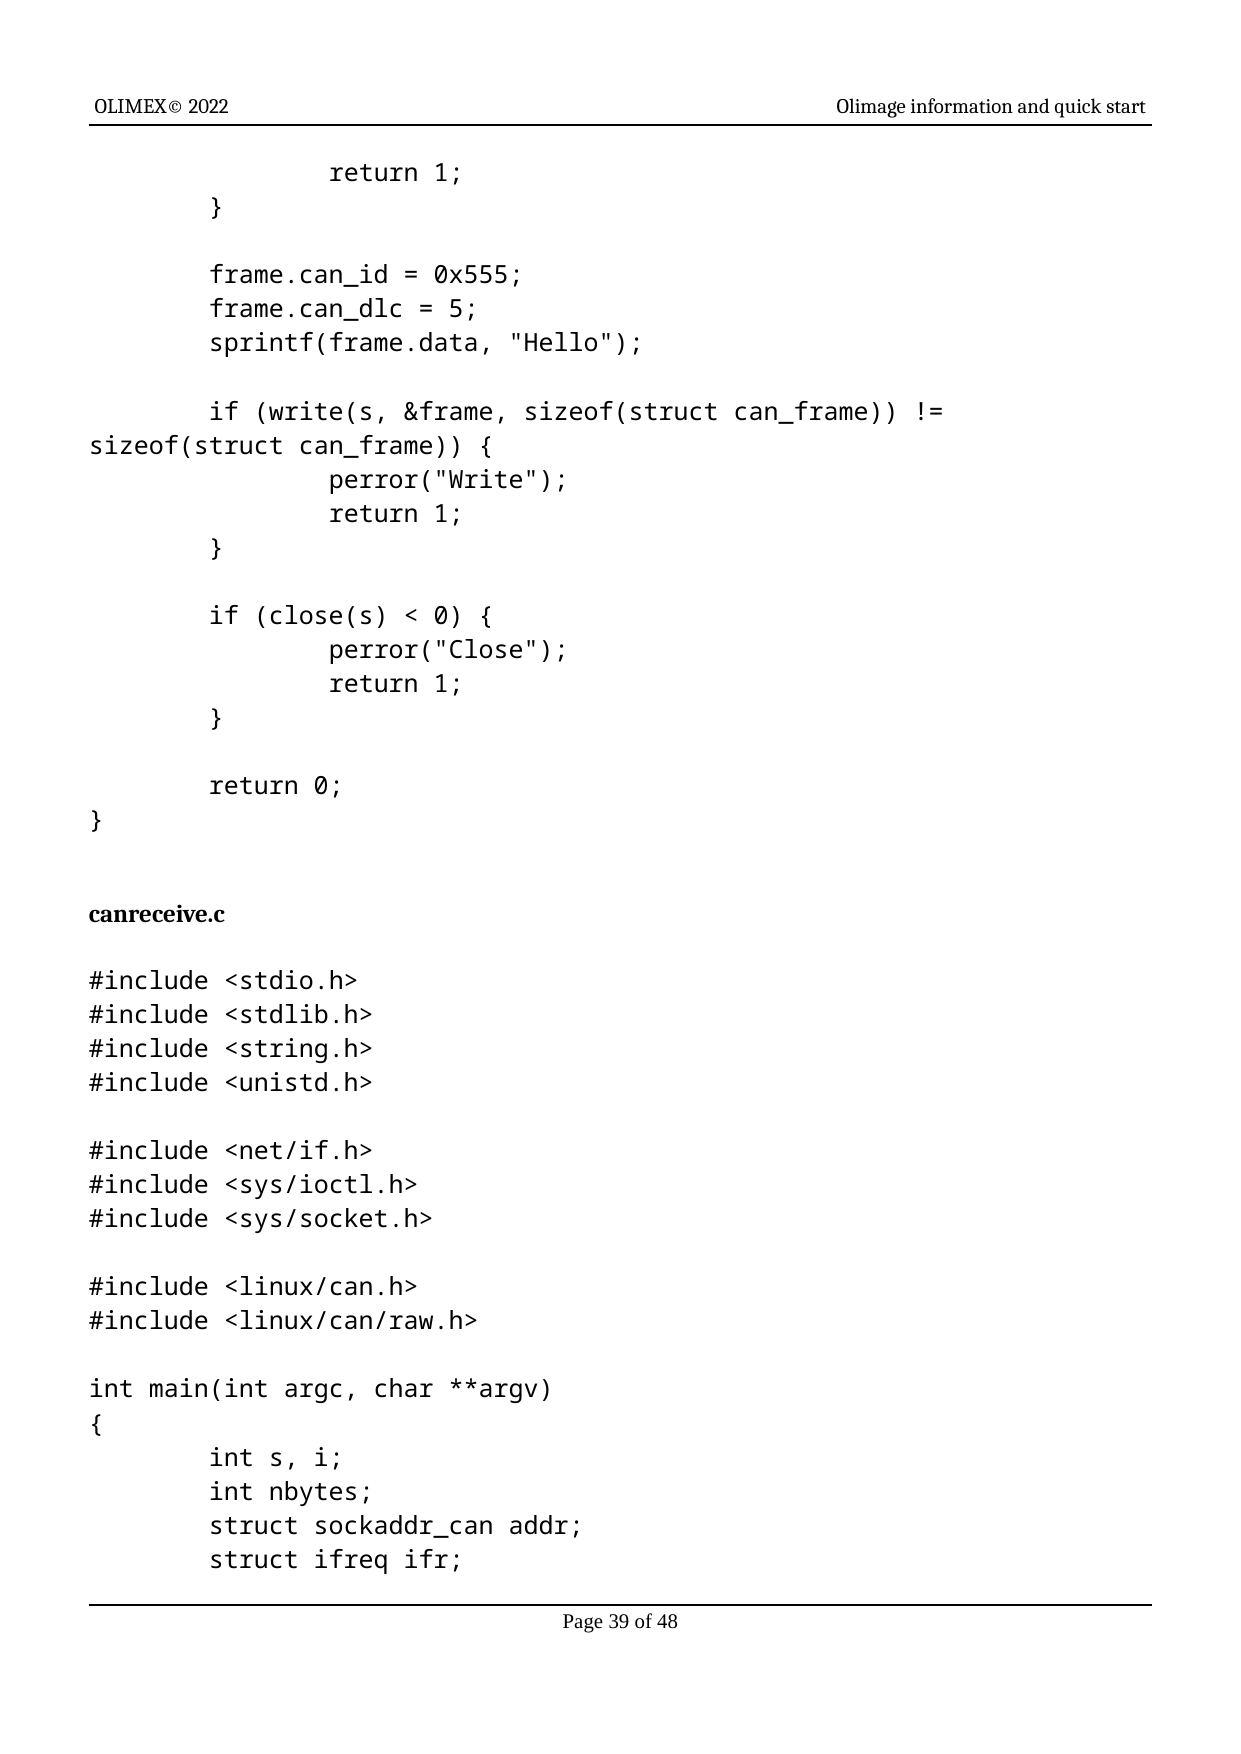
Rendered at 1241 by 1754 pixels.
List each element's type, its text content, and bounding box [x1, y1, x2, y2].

text return 1; [88, 155, 1152, 189]
text int main(int argc, char **argv) [88, 1371, 1152, 1405]
text return 1; [88, 495, 1152, 529]
text return 0; [88, 768, 1152, 802]
text #include <linux/can/raw.h> [88, 1303, 1152, 1337]
text } [88, 529, 1152, 563]
text int s, i; [88, 1439, 1152, 1473]
text #include <stdlib.h> [88, 996, 1152, 1031]
text } [88, 700, 1152, 734]
text sprintf(frame.data, "Hello"); [88, 325, 1152, 359]
text #include <sys/ioctl.h> [88, 1167, 1152, 1201]
text #include <string.h> [88, 1031, 1152, 1064]
text if (close(s) < 0) { [88, 598, 1152, 632]
text } [88, 802, 1152, 836]
text frame.can_id = 0x555; [88, 257, 1152, 291]
text } [88, 189, 1152, 223]
text #include <net/if.h> [88, 1133, 1152, 1167]
text canreceive.c [88, 899, 1152, 928]
text if (write(s, &frame, sizeof(struct can_frame)) != sizeof(struct can_frame)) { [88, 393, 1152, 461]
text { [88, 1405, 1152, 1439]
text frame.can_dlc = 5; [88, 291, 1152, 325]
text perror("Close"); [88, 632, 1152, 666]
text struct ifreq ifr; [88, 1541, 1152, 1576]
text int nbytes; [88, 1473, 1152, 1507]
text #include <linux/can.h> [88, 1269, 1152, 1303]
text return 1; [88, 666, 1152, 700]
text #include <stdio.h> [88, 962, 1152, 996]
text perror("Write"); [88, 461, 1152, 495]
text #include <sys/socket.h> [88, 1201, 1152, 1235]
text #include <unistd.h> [88, 1064, 1152, 1099]
text struct sockaddr_can addr; [88, 1507, 1152, 1541]
